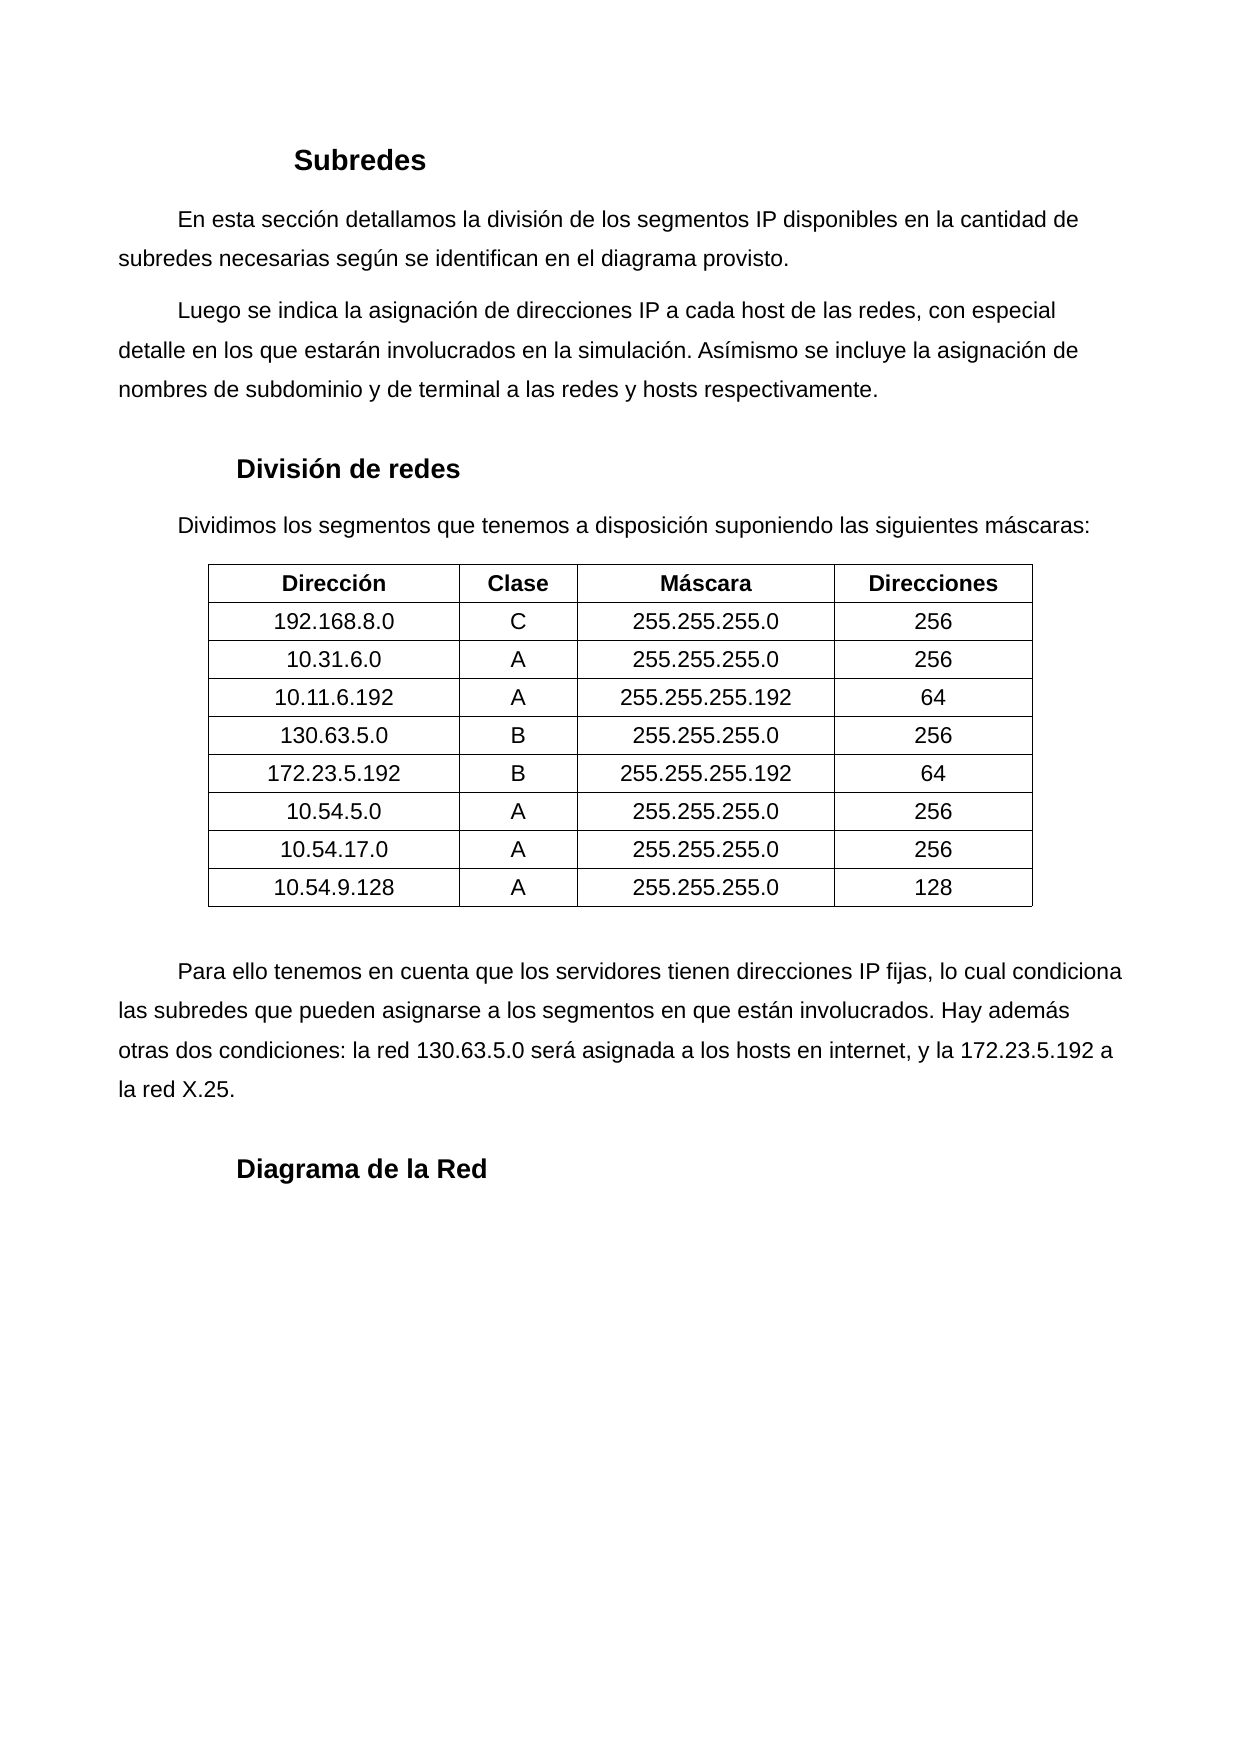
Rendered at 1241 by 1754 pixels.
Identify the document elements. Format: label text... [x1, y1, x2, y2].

table_cell A [460, 793, 577, 830]
table_header Direcciones [835, 565, 1032, 602]
table_cell 255.255.255.0 [578, 641, 834, 678]
table_cell A [460, 831, 577, 868]
table_cell A [460, 679, 577, 716]
table_cell 130.63.5.0 [209, 717, 459, 754]
subtitle División de redes [236, 453, 1122, 484]
table_cell 10.31.6.0 [209, 641, 459, 678]
table_cell 256 [835, 793, 1032, 830]
table_cell 256 [835, 603, 1032, 640]
text Dividimos los segmentos que tenemos a disposición suponiendo las siguientes máscaras: [118, 512, 1122, 539]
subtitle Diagrama de la Red [236, 1153, 1122, 1184]
table_cell 172.23.5.192 [209, 755, 459, 792]
table_cell 64 [835, 755, 1032, 792]
table_cell 255.255.255.0 [578, 793, 834, 830]
table_cell B [460, 717, 577, 754]
table_cell 255.255.255.0 [578, 717, 834, 754]
table_cell A [460, 641, 577, 678]
table_cell 10.11.6.192 [209, 679, 459, 716]
table_header Máscara [578, 565, 834, 602]
table_cell 256 [835, 717, 1032, 754]
table_cell 255.255.255.0 [578, 603, 834, 640]
text Para ello tenemos en cuenta que los servidores tienen direcciones IP fijas, lo cual condiciona las subredes que pueden asignarse a los segmentos en que están involucrados. Hay además otras dos condiciones: la red 130.63.5.0 será asignada a los hosts en internet, y la 172.23.5.192 a la red X.25. [118, 958, 1122, 1102]
table_cell 255.255.255.0 [578, 869, 834, 906]
table_cell 192.168.8.0 [209, 603, 459, 640]
table_cell A [460, 869, 577, 906]
text Luego se indica la asignación de direcciones IP a cada host de las redes, con especial detalle en los que estarán involucrados en la simulación. Asímismo se incluye la asignación de nombres de subdominio y de terminal a las redes y hosts respectivamente. [118, 297, 1122, 403]
table_cell C [460, 603, 577, 640]
table_cell 10.54.9.128 [209, 869, 459, 906]
table_cell 128 [835, 869, 1032, 906]
table_cell 64 [835, 679, 1032, 716]
subtitle Subredes [293, 143, 1122, 177]
table_cell 255.255.255.192 [578, 755, 834, 792]
table_cell 256 [835, 831, 1032, 868]
table_cell 256 [835, 641, 1032, 678]
text En esta sección detallamos la división de los segmentos IP disponibles en la cantidad de subredes necesarias según se identifican en el diagrama provisto. [118, 206, 1122, 272]
table_cell 255.255.255.192 [578, 679, 834, 716]
table_cell 10.54.5.0 [209, 793, 459, 830]
table_cell 255.255.255.0 [578, 831, 834, 868]
table_cell B [460, 755, 577, 792]
table_cell 10.54.17.0 [209, 831, 459, 868]
table_header Dirección [209, 565, 459, 602]
table_header Clase [460, 565, 577, 602]
